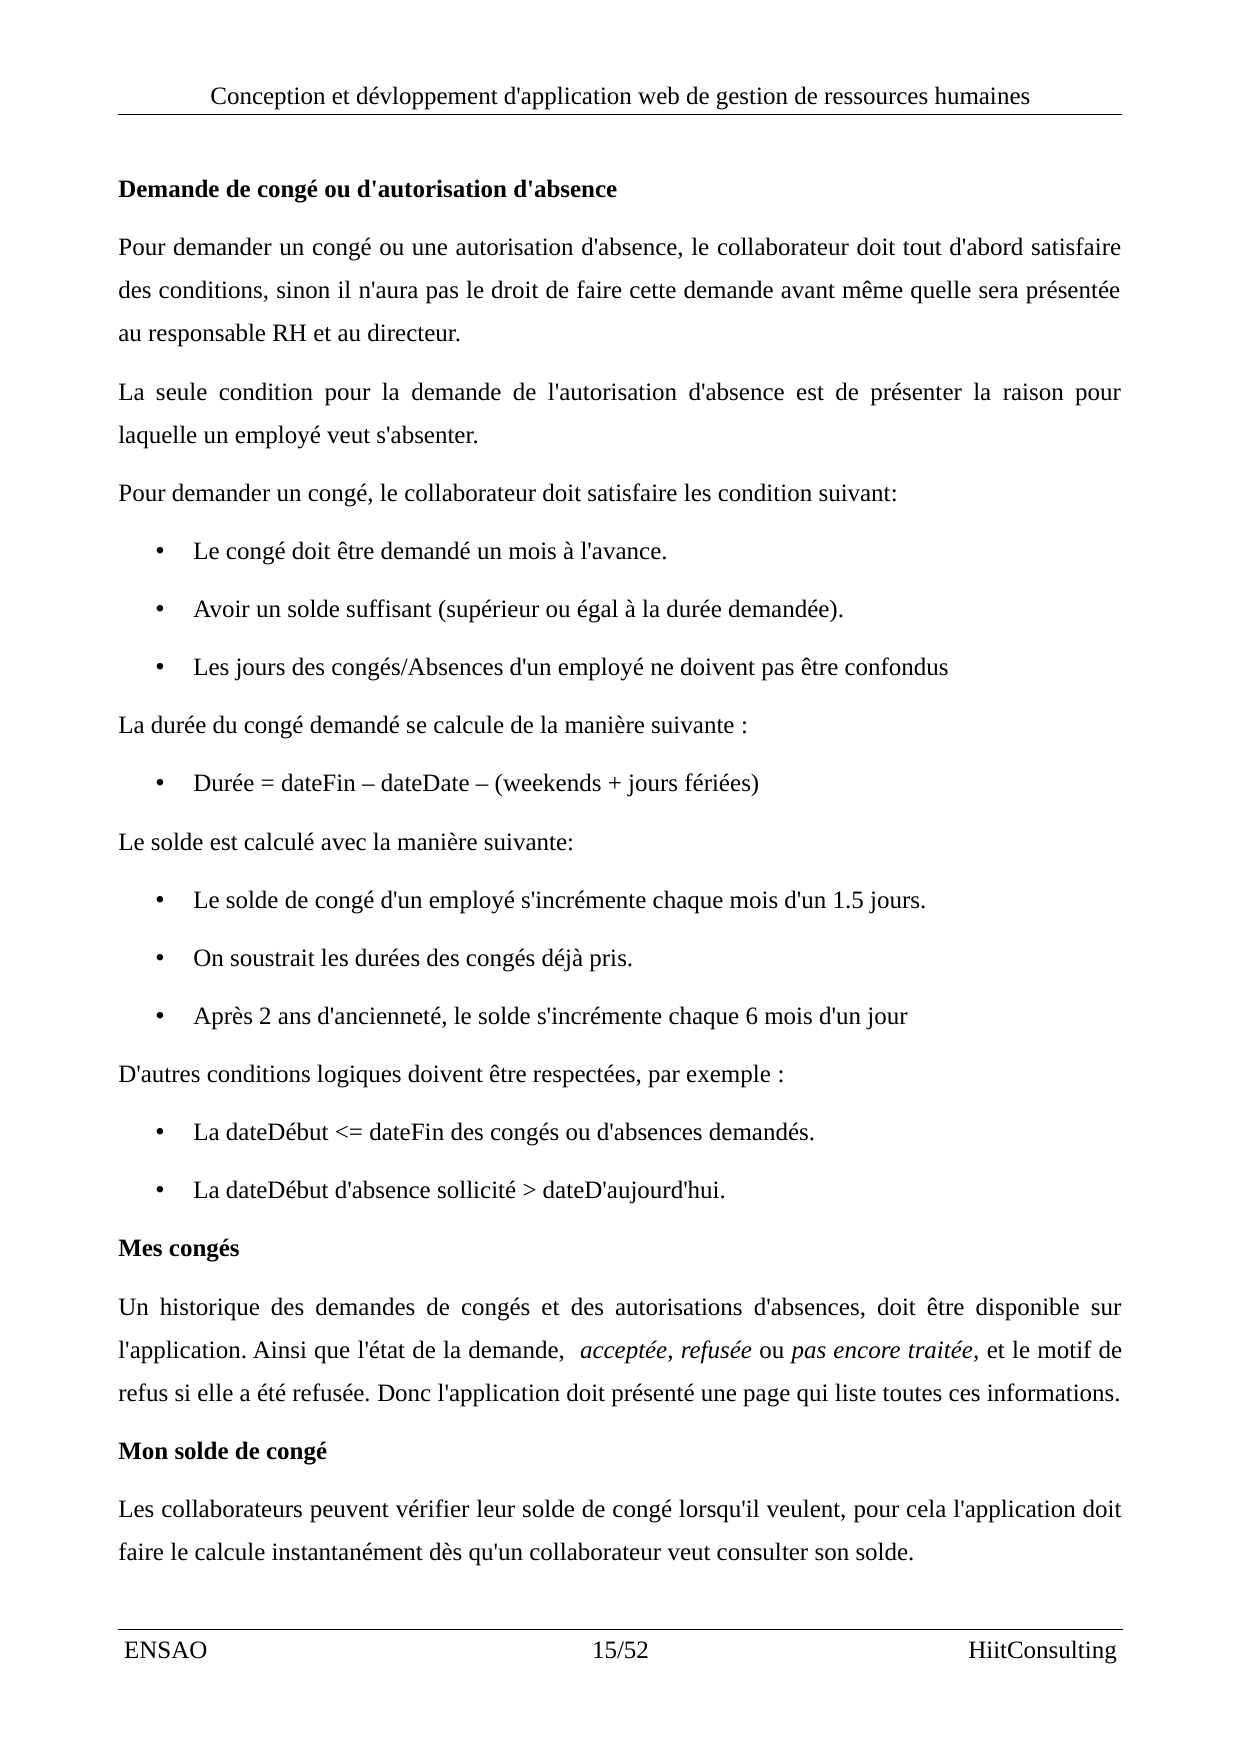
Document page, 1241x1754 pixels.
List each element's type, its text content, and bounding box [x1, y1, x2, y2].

text Pour demander un congé ou une autorisation d'absence, le collaborateur doit tout d'abord satisfaire des conditions, sinon il n'aura pas le droit de faire cette demande avant même quelle sera présentée au responsable RH et au directeur. [118, 232, 1122, 347]
text La seule condition pour la demande de l'autorisation d'absence est de présenter la raison pour laquelle un employé veut s'absenter. [118, 377, 1122, 448]
list Le solde de congé d'un employé s'incrémente chaque mois d'un 1.5 jours. [156, 885, 1122, 913]
list Avoir un solde suffisant (supérieur ou égal à la durée demandée). [156, 594, 1122, 623]
text Le solde est calculé avec la manière suivante: [118, 827, 1122, 855]
text Les collaborateurs peuvent vérifier leur solde de congé lorsqu'il veulent, pour cela l'application doit faire le calcule instantanément dès qu'un collaborateur veut consulter son solde. [118, 1494, 1122, 1566]
text D'autres conditions logiques doivent être respectées, par exemple : [118, 1059, 1122, 1088]
list La dateDébut d'absence sollicité > dateD'aujourd'hui. [156, 1175, 1122, 1204]
list La dateDébut <= dateFin des congés ou d'absences demandés. [156, 1117, 1122, 1146]
text La durée du congé demandé se calcule de la manière suivante : [118, 710, 1122, 739]
list On soustrait les durées des congés déjà pris. [156, 943, 1122, 972]
list Durée = dateFin – dateDate – (weekends + jours fériées) [156, 768, 1122, 797]
text Un historique des demandes de congés et des autorisations d'absences, doit être disponible sur l'application. Ainsi que l'état de la demande, acceptée, refusée ou pas encore traitée, et le motif de refus si elle a été refusée. Donc l'application doit présenté une page qui liste toutes ces informations. [118, 1292, 1122, 1407]
list Les jours des congés/Absences d'un employé ne doivent pas être confondus [156, 652, 1122, 681]
subtitle Mes congés [118, 1233, 1122, 1262]
subtitle Mon solde de congé [118, 1436, 1122, 1465]
list Le congé doit être demandé un mois à l'avance. [156, 536, 1122, 565]
text Pour demander un congé, le collaborateur doit satisfaire les condition suivant: [118, 478, 1122, 507]
subtitle Demande de congé ou d'autorisation d'absence [118, 174, 1122, 203]
list Après 2 ans d'ancienneté, le solde s'incrémente chaque 6 mois d'un jour [156, 1001, 1122, 1030]
